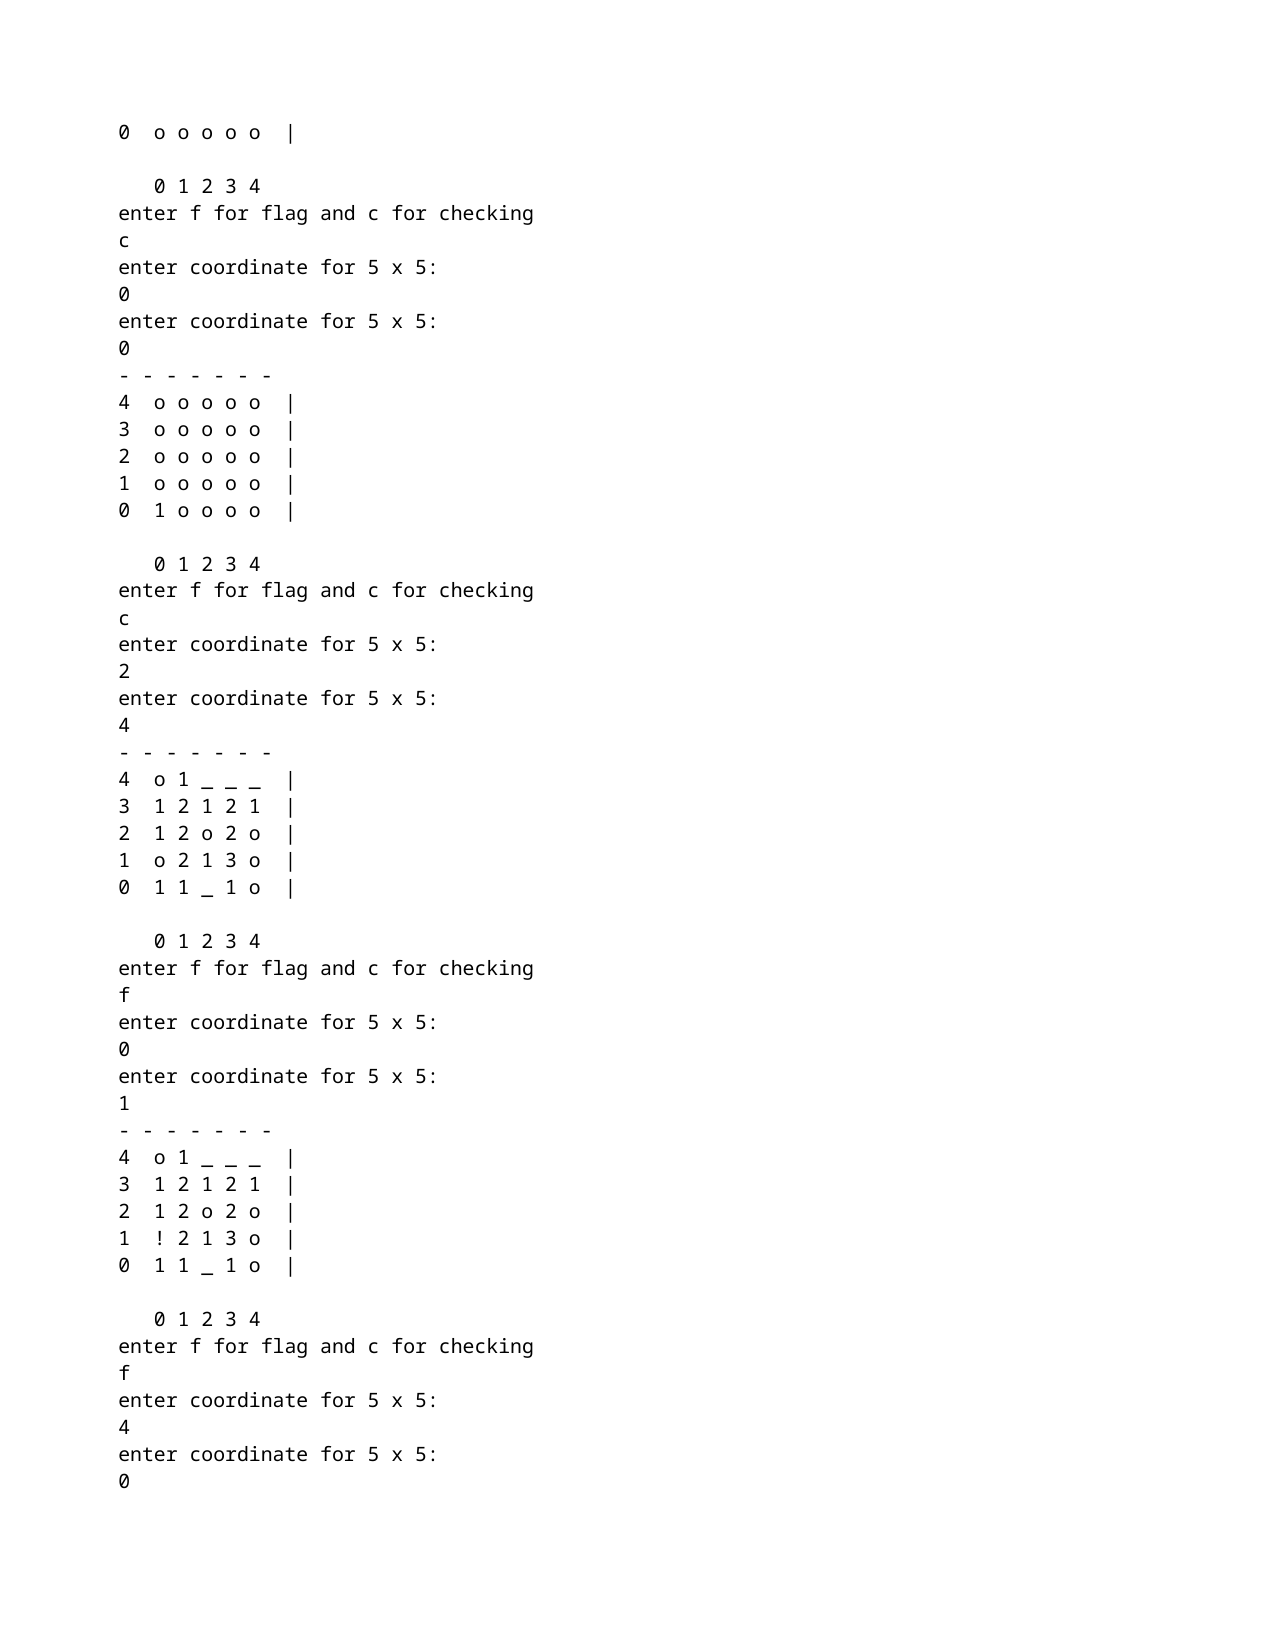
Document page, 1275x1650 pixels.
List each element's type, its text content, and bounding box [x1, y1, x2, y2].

text 2 1 2 o 2 o | [118, 819, 1157, 847]
text 2 o o o o o | [118, 442, 1157, 469]
text enter coordinate for 5 x 5: [118, 1062, 1157, 1089]
text 0 1 1 _ 1 o | [118, 873, 1157, 901]
text 4 o 1 _ _ _ | [118, 766, 1157, 793]
text 3 1 2 1 2 1 | [118, 1170, 1157, 1197]
text 4 [118, 1413, 1157, 1440]
text - - - - - - - [118, 361, 1157, 388]
text enter coordinate for 5 x 5: [118, 631, 1157, 658]
text 2 1 2 o 2 o | [118, 1197, 1157, 1224]
text 0 1 2 3 4 [118, 550, 1157, 577]
text 0 1 2 3 4 [118, 927, 1157, 954]
text 1 ! 2 1 3 o | [118, 1224, 1157, 1251]
text enter coordinate for 5 x 5: [118, 253, 1157, 280]
text 0 o o o o o | [118, 118, 1157, 145]
text 4 o o o o o | [118, 388, 1157, 415]
text c [118, 604, 1157, 631]
text 1 o o o o o | [118, 469, 1157, 496]
text 0 1 2 3 4 [118, 172, 1157, 199]
text enter coordinate for 5 x 5: [118, 1008, 1157, 1035]
text enter f for flag and c for checking [118, 1332, 1157, 1359]
text f [118, 1359, 1157, 1386]
text 0 [118, 334, 1157, 361]
text 0 1 1 _ 1 o | [118, 1251, 1157, 1278]
text enter coordinate for 5 x 5: [118, 1440, 1157, 1467]
text enter f for flag and c for checking [118, 954, 1157, 981]
text 3 o o o o o | [118, 415, 1157, 442]
text enter coordinate for 5 x 5: [118, 307, 1157, 334]
text enter coordinate for 5 x 5: [118, 685, 1157, 712]
text enter f for flag and c for checking [118, 199, 1157, 226]
text 0 1 2 3 4 [118, 1305, 1157, 1332]
text 0 [118, 1467, 1157, 1494]
text 2 [118, 658, 1157, 685]
text 0 [118, 280, 1157, 307]
text c [118, 226, 1157, 253]
text - - - - - - - [118, 1116, 1157, 1143]
text enter coordinate for 5 x 5: [118, 1386, 1157, 1413]
text - - - - - - - [118, 739, 1157, 766]
text 1 [118, 1089, 1157, 1116]
text 0 1 o o o o | [118, 496, 1157, 523]
text 1 o 2 1 3 o | [118, 847, 1157, 873]
text 4 o 1 _ _ _ | [118, 1143, 1157, 1170]
text 4 [118, 712, 1157, 739]
text 0 [118, 1035, 1157, 1062]
text 3 1 2 1 2 1 | [118, 793, 1157, 819]
text f [118, 981, 1157, 1008]
text enter f for flag and c for checking [118, 577, 1157, 604]
